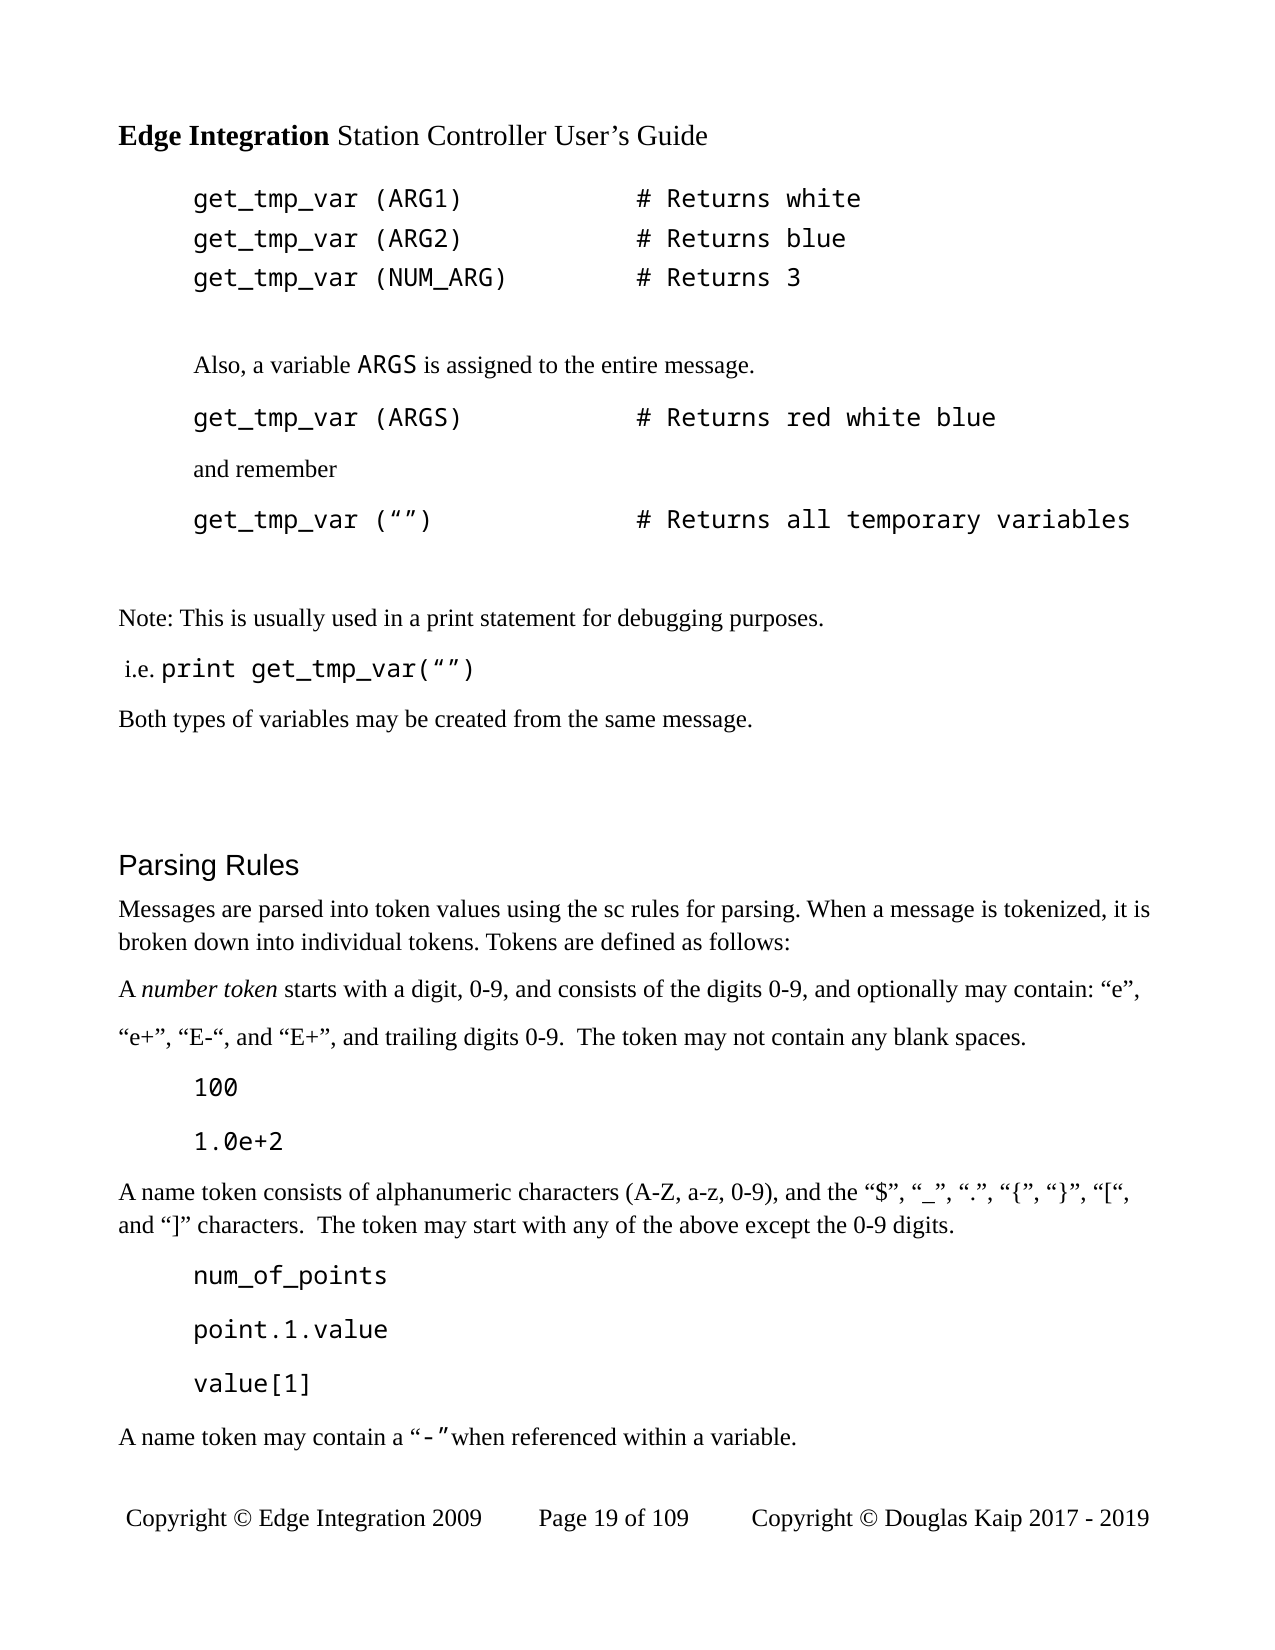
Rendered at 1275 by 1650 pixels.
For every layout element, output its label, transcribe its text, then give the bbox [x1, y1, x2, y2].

text 100 [193, 1069, 1157, 1104]
text Also, a variable ARGS is assigned to the entire message. [193, 346, 1157, 380]
text A name token consists of alphanumeric characters (A-Z, a-z, 0-9), and the “$”, “_”, “.”, “{”, “}”, “[“, and “]” characters. The token may start with any of the above except the 0-9 digits. [118, 1177, 1157, 1239]
text value[1] [193, 1365, 1157, 1399]
text get_tmp_var (ARG1) # Returns white [193, 181, 1157, 215]
text num_of_points [193, 1258, 1157, 1292]
text get_tmp_var (ARGS) # Returns red white blue [193, 400, 1157, 434]
text Messages are parsed into token values using the sc rules for parsing. When a message is tokenized, it is broken down into individual tokens. Tokens are defined as follows: [118, 894, 1157, 956]
text A name token may contain a “-”when referenced within a variable. [118, 1419, 1157, 1453]
text 1.0e+2 [193, 1123, 1157, 1157]
text “e+”, “E-“, and “E+”, and trailing digits 0-9. The token may not contain any blank spaces. [118, 1022, 1157, 1051]
text Both types of variables may be created from the same message. [118, 704, 1157, 733]
text A number token starts with a digit, 0-9, and consists of the digits 0-9, and optionally may contain: “e”, [118, 974, 1157, 1003]
text and remember [193, 454, 1157, 482]
text get_tmp_var (NUM_ARG) # Returns 3 [193, 259, 1157, 293]
text point.1.value [193, 1311, 1157, 1346]
text get_tmp_var (“”) # Returns all temporary variables [193, 501, 1157, 535]
text Note: This is usually used in a print statement for debugging purposes. [118, 603, 1157, 631]
text i.e. print get_tmp_var(“”) [118, 650, 1157, 684]
subtitle Parsing Rules [118, 848, 1157, 881]
text get_tmp_var (ARG2) # Returns blue [193, 220, 1157, 254]
